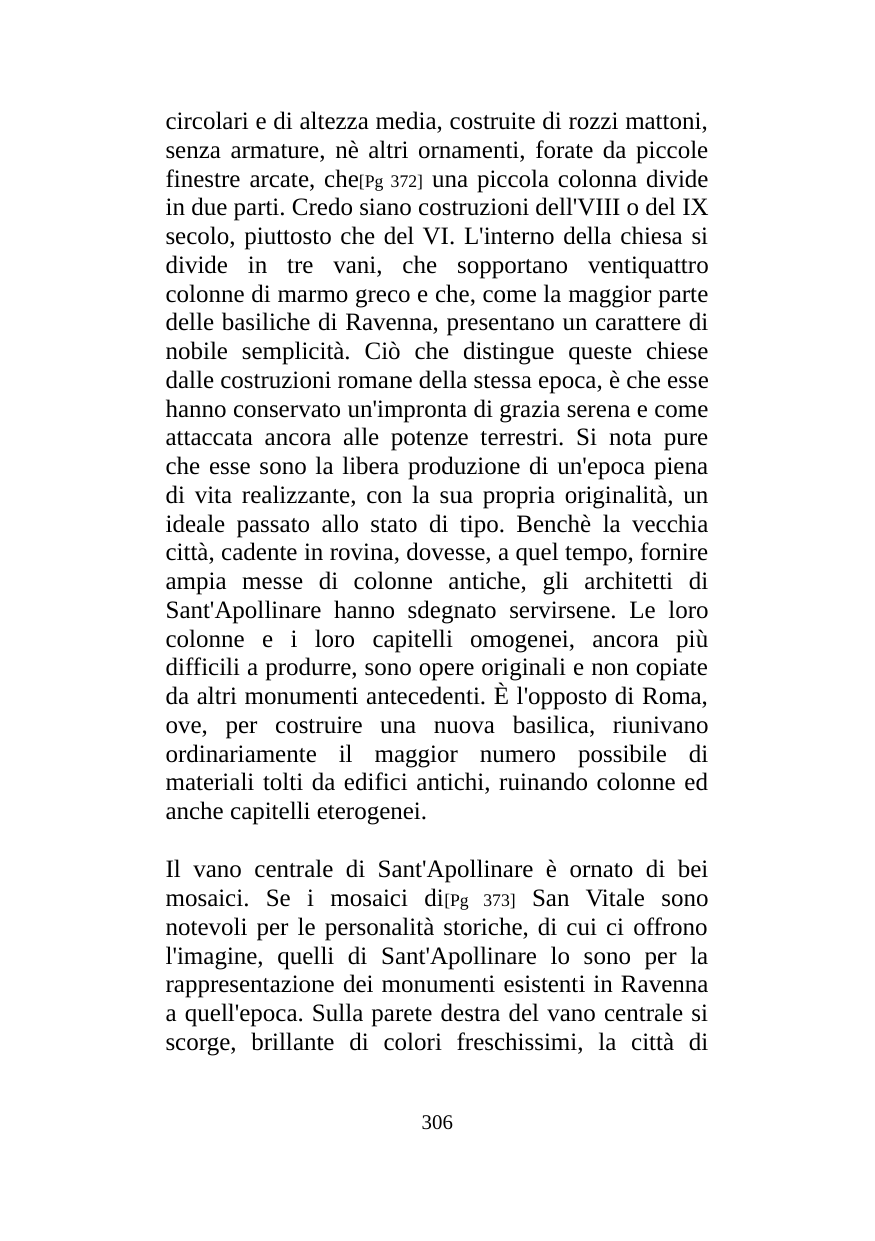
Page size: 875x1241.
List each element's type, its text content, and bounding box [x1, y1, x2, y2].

text circolari e di altezza media, costruite di rozzi mattoni, senza armature, nè altri ornamenti, forate da piccole finestre arcate, che[Pg 372] una piccola colonna divide in due parti. Credo siano costruzioni dell'VIII o del IX secolo, piuttosto che del VI. L'interno della chiesa si divide in tre vani, che sopportano ventiquattro colonne di marmo greco e che, come la maggior parte delle basiliche di Ravenna, presentano un carattere di nobile semplicità. Ciò che distingue queste chiese dalle costruzioni romane della stessa epoca, è che esse hanno conservato un'impronta di grazia serena e come attaccata ancora alle potenze terrestri. Si nota pure che esse sono la libera produzione di un'epoca piena di vita realizzante, con la sua propria originalità, un ideale passato allo stato di tipo. Benchè la vecchia città, cadente in rovina, dovesse, a quel tempo, fornire ampia messe di colonne antiche, gli architetti di Sant'Apollinare hanno sdegnato servirsene. Le loro colonne e i loro capitelli omogenei, ancora più difficili a produrre, sono opere originali e non copiate da altri monumenti antecedenti. È l'opposto di Roma, ove, per costruire una nuova basilica, riunivano ordinariamente il maggior numero possibile di materiali tolti da edifici antichi, ruinando colonne ed anche capitelli eterogenei. [165, 106, 709, 825]
text Il vano centrale di Sant'Apollinare è ornato di bei mosaici. Se i mosaici di[Pg 373] San Vitale sono notevoli per le personalità storiche, di cui ci offrono l'imagine, quelli di Sant'Apollinare lo sono per la rappresentazione dei monumenti esistenti in Ravenna a quell'epoca. Sulla parete destra del vano centrale si scorge, brillante di colori freschissimi, la città di [165, 854, 709, 1056]
